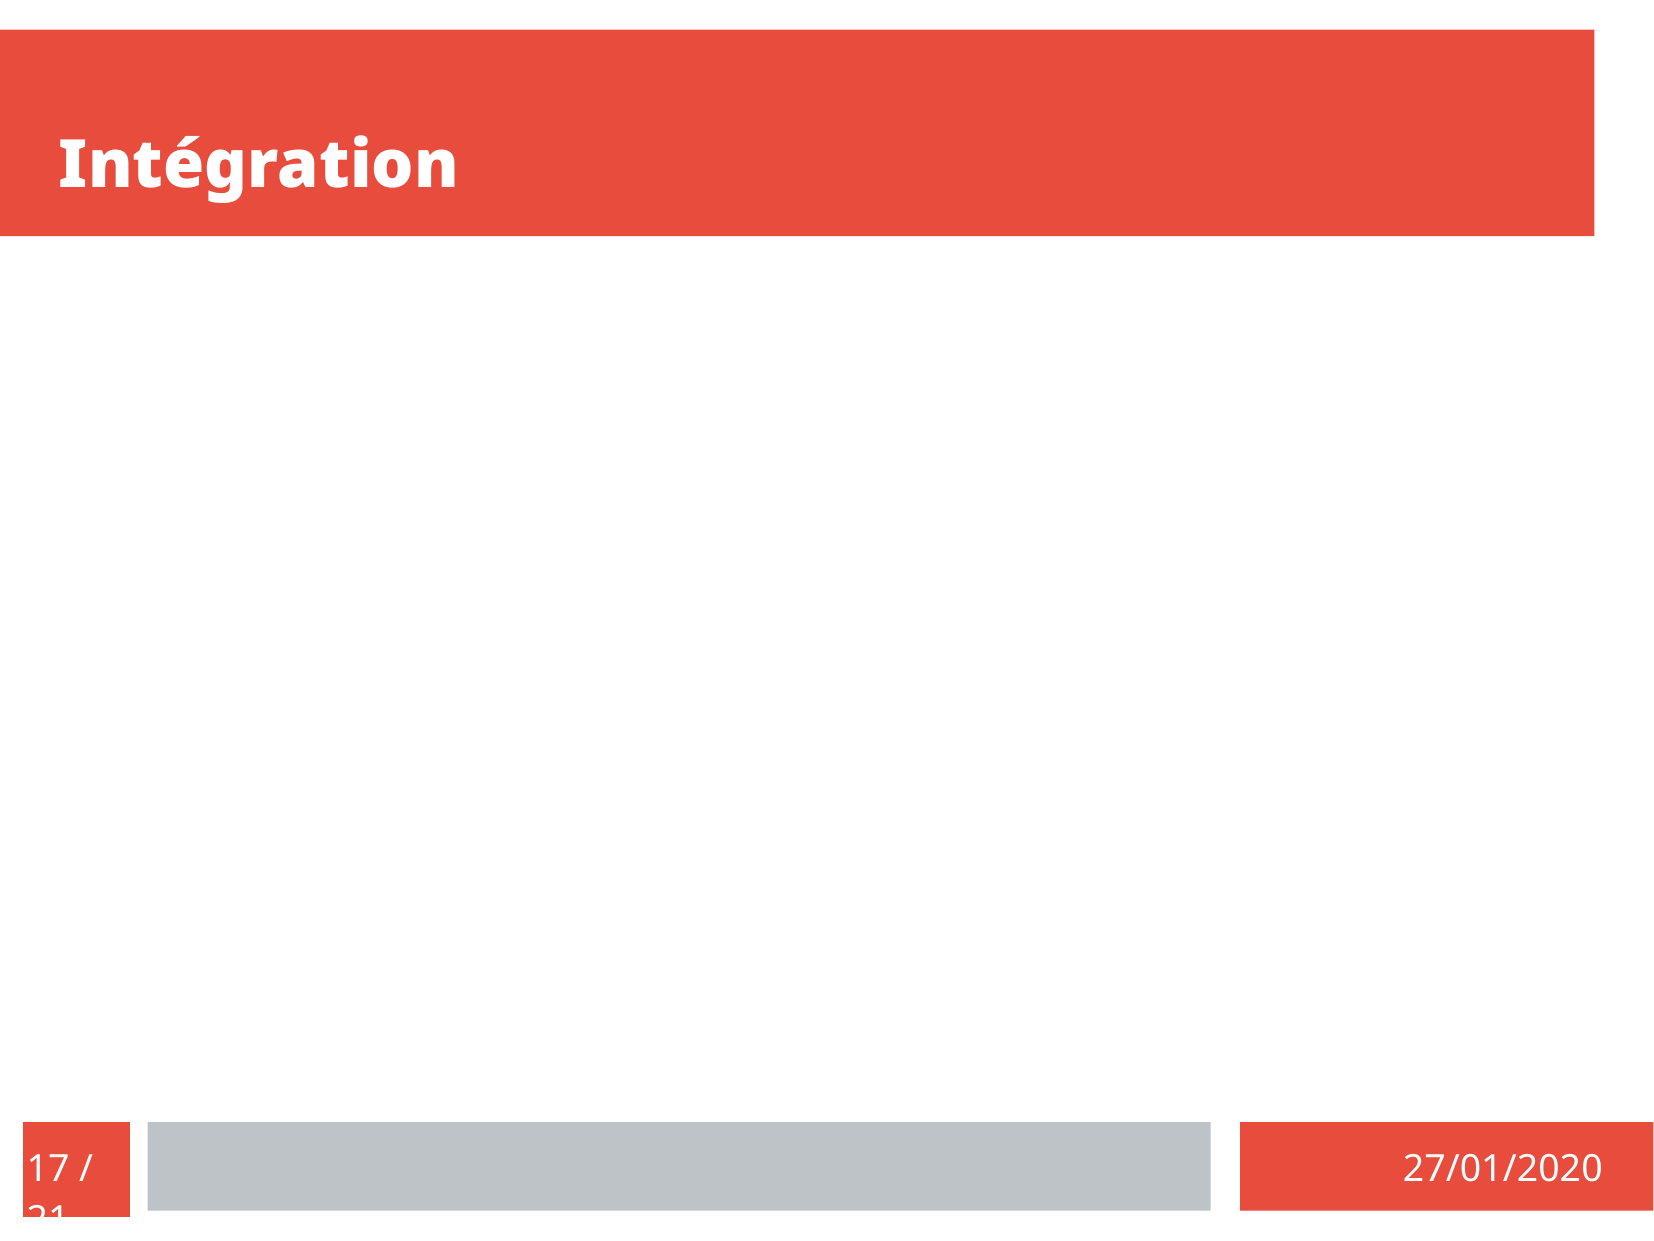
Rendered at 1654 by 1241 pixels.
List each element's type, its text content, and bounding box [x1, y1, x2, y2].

text_box [23, 1122, 130, 1133]
text_box <numéro> / 21 [11, 1133, 154, 1241]
text_box 27/01/2020 [1388, 1133, 1634, 1196]
title Intégration [59, 59, 1595, 207]
